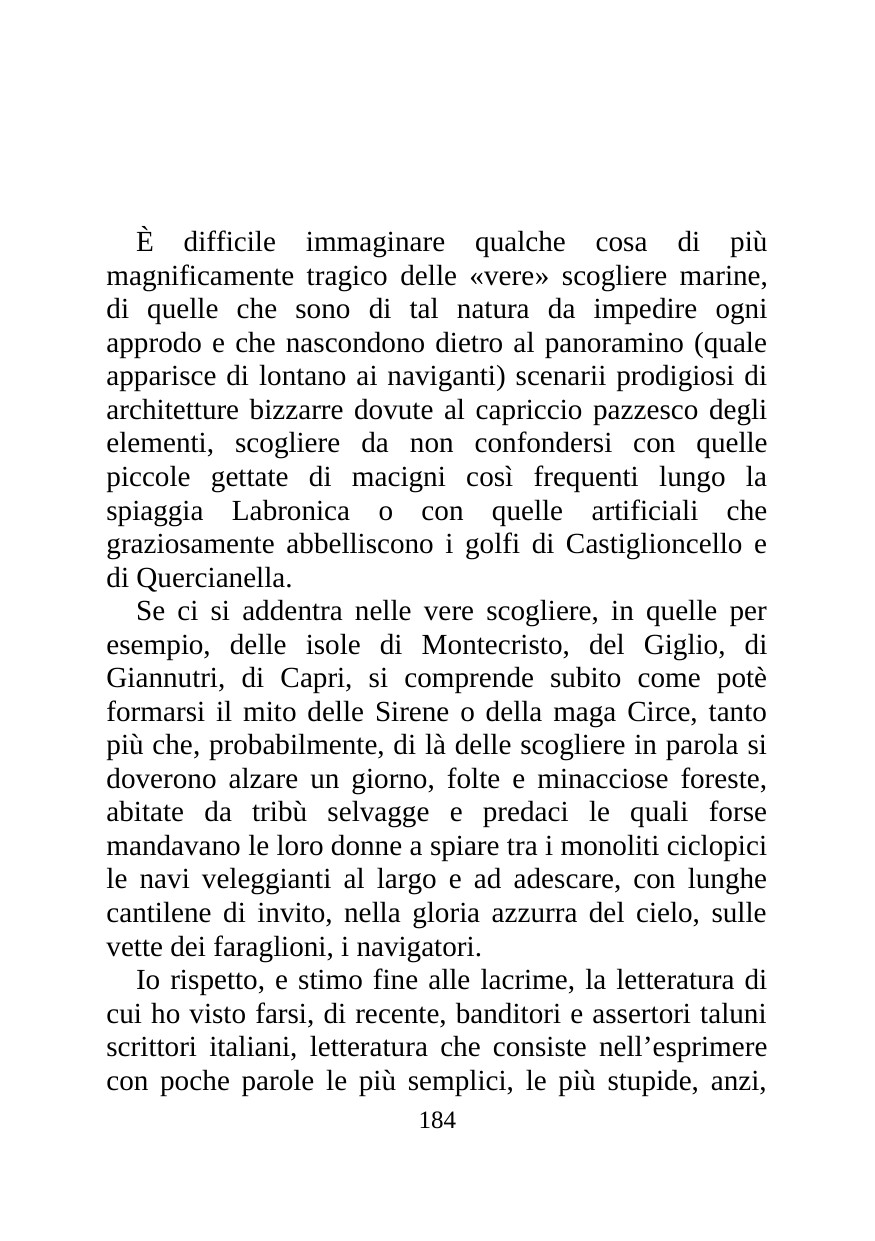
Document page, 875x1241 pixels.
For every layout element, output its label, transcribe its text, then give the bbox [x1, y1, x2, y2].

text Se ci si addentra nelle vere scogliere, in quelle per esempio, delle isole di Montecristo, del Giglio, di Giannutri, di Capri, si comprende subito come potè formarsi il mito delle Sirene o della maga Circe, tanto più che, probabilmente, di là delle scogliere in parola si doverono alzare un giorno, folte e minacciose foreste, abitate da tribù selvagge e predaci le quali forse mandavano le loro donne a spiare tra i monoliti ciclopici le navi veleggianti al largo e ad adescare, con lunghe cantilene di invito, nella gloria azzurra del cielo, sulle vette dei faraglioni, i navigatori. [106, 593, 768, 962]
text Io rispetto, e stimo fine alle lacrime, la letteratura di cui ho visto farsi, di recente, banditori e assertori taluni scrittori italiani, letteratura che consiste nell’esprimere con poche parole le più semplici, le più stupide, anzi, [106, 962, 768, 1096]
text È difficile immaginare qualche cosa di più magnificamente tragico delle «vere» scogliere marine, di quelle che sono di tal natura da impedire ogni approdo e che nascondono dietro al panoramino (quale apparisce di lontano ai naviganti) scenarii prodigiosi di architetture bizzarre dovute al capriccio pazzesco degli elementi, scogliere da non confondersi con quelle piccole gettate di macigni così frequenti lungo la spiaggia Labronica o con quelle artificiali che graziosamente abbelliscono i golfi di Castiglioncello e di Quercianella. [106, 224, 768, 593]
